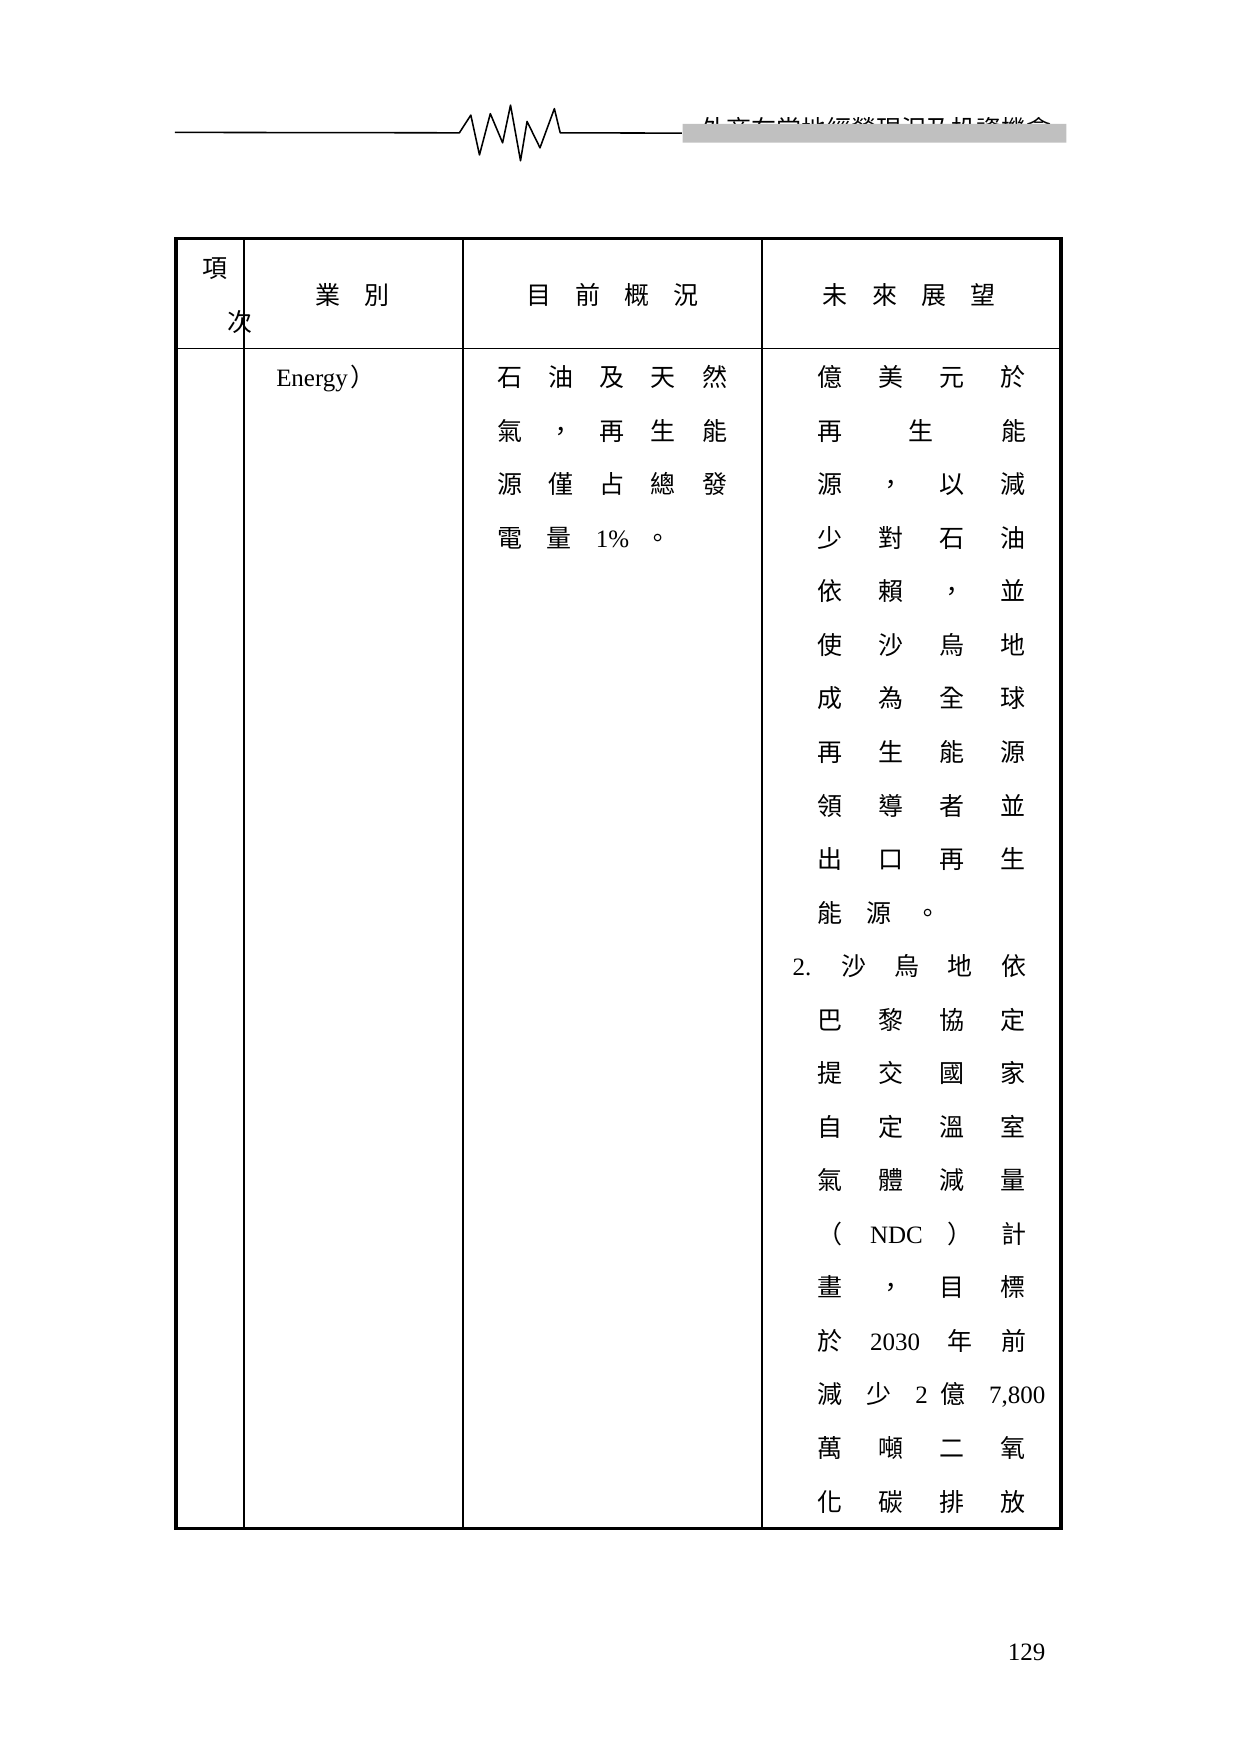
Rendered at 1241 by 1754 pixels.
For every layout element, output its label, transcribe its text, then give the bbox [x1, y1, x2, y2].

table_cell Energy） [245, 349, 462, 1527]
table_header 業別 [245, 240, 462, 347]
table_cell 億美元於再生能源，以減少對石油依賴，並使沙烏地成為全球再生能源領導者並出口再生能源。 沙烏地依巴黎協定提交國家自定溫室氣體減量（NDC）計畫，目標於2030年前減少2億7,800萬噸二氧化碳排放 [763, 349, 1059, 1527]
table_cell [178, 349, 243, 1527]
table_header 項次 [178, 240, 243, 347]
table_header 未來展望 [763, 240, 1059, 347]
table_header 目前概況 [464, 240, 761, 347]
table_cell 石油及天然氣，再生能源僅占總發電量1%。 [464, 349, 761, 1527]
